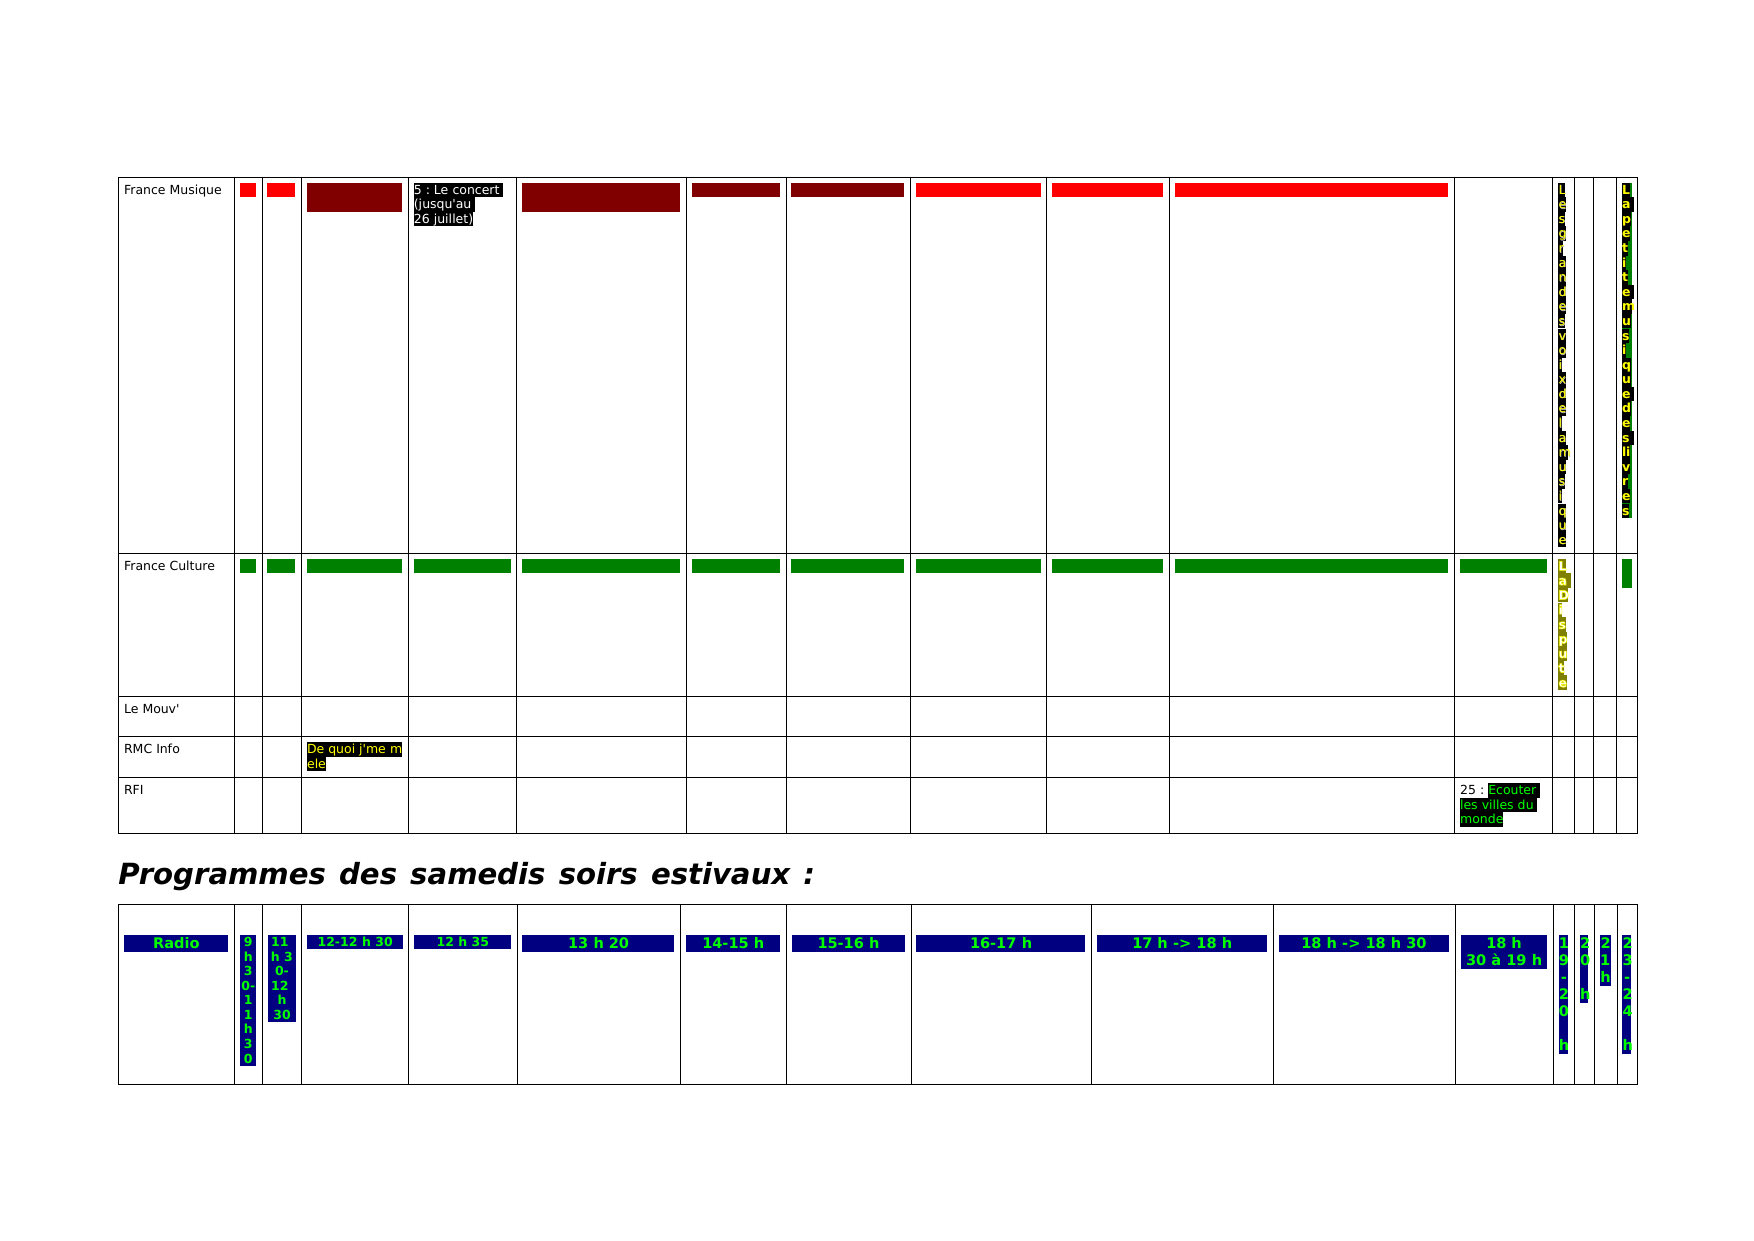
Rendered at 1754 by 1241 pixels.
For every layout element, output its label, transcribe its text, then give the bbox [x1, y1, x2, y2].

table_cell RMC Info [119, 737, 234, 777]
table_cell [1455, 554, 1552, 696]
table_header 20 h [1575, 905, 1594, 1084]
table_cell [687, 697, 786, 736]
table_cell [911, 697, 1046, 736]
table_cell [1170, 697, 1454, 736]
table_cell [787, 697, 910, 736]
table_cell [1617, 778, 1637, 832]
table_cell [1170, 737, 1454, 777]
table_cell [263, 178, 301, 553]
table_cell France Musique [119, 178, 234, 553]
table_cell [1170, 778, 1454, 832]
table_cell [1047, 737, 1169, 777]
table_cell [1455, 178, 1552, 553]
table_cell [263, 737, 301, 777]
table_cell RFI [119, 778, 234, 832]
table_cell [263, 778, 301, 832]
table_header 18 h 30 à 19 h [1456, 905, 1553, 1084]
table_cell [787, 737, 910, 777]
table_cell [235, 178, 262, 553]
table_header 14-15 h [681, 905, 786, 1084]
table_cell [1047, 778, 1169, 832]
table_cell [787, 178, 910, 553]
table_header 16-17 h [912, 905, 1091, 1084]
table_cell 5 : Le concert (jusqu'au 26 juillet) [409, 178, 516, 553]
table_cell [302, 778, 408, 832]
table_cell [911, 554, 1046, 696]
table_cell [235, 778, 262, 832]
table_cell [263, 697, 301, 736]
table_cell [517, 178, 686, 553]
table_cell [235, 737, 262, 777]
table_cell [409, 737, 516, 777]
table_cell [1553, 697, 1574, 736]
table_header 11 h 30-12 h 30 [263, 905, 301, 1084]
table_cell [517, 737, 686, 777]
table_cell [1617, 554, 1637, 696]
table_cell [1575, 178, 1593, 553]
table_cell [1455, 697, 1552, 736]
table_cell [235, 554, 262, 696]
table_cell [1575, 778, 1593, 832]
table_cell [517, 554, 686, 696]
table_cell [1575, 737, 1593, 777]
table_header 19-20 h [1554, 905, 1574, 1084]
table_header 18 h -> 18 h 30 [1274, 905, 1455, 1084]
table_cell [235, 697, 262, 736]
table_header 17 h -> 18 h [1092, 905, 1273, 1084]
table_cell La Dispute [1553, 554, 1574, 696]
table_cell [1170, 554, 1454, 696]
table_cell France Culture [119, 554, 234, 696]
table_cell [687, 554, 786, 696]
table_cell [1047, 178, 1169, 553]
table_cell [517, 778, 686, 832]
table_cell [1594, 554, 1616, 696]
table_cell [1047, 697, 1169, 736]
table_header 21 h [1595, 905, 1617, 1084]
table_cell [1617, 737, 1637, 777]
table_cell [911, 178, 1046, 553]
table_cell [1594, 737, 1616, 777]
table_cell [687, 778, 786, 832]
table_cell [517, 697, 686, 736]
table_cell [911, 778, 1046, 832]
table_cell [302, 697, 408, 736]
table_header 12 h 35 [409, 905, 517, 1084]
table_cell [1594, 778, 1616, 832]
table_cell [687, 178, 786, 553]
table_cell 25 : Ecouter les villes du monde [1455, 778, 1552, 832]
table_cell Les grandes voix de la musique [1553, 178, 1574, 553]
table_header 12-12 h 30 [302, 905, 408, 1084]
table_cell [1047, 554, 1169, 696]
table_header Radio [119, 905, 234, 1084]
table_cell [787, 554, 910, 696]
table_cell Le Mouv' [119, 697, 234, 736]
table_cell [1594, 697, 1616, 736]
table_cell [302, 178, 408, 553]
table_header 15-16 h [787, 905, 911, 1084]
subtitle Programmes des samedis soirs estivaux : [118, 858, 1636, 892]
table_cell [687, 737, 786, 777]
table_header 13 h 20 [518, 905, 680, 1084]
table_cell [409, 697, 516, 736]
table_cell [1553, 737, 1574, 777]
table_cell De quoi j'me mele [302, 737, 408, 777]
table_cell [1617, 697, 1637, 736]
table_cell [1575, 697, 1593, 736]
table_cell La petite musique des livres [1617, 178, 1637, 553]
table_header 9 h 30-11 h 30 [235, 905, 262, 1084]
table_header 23-24 h [1618, 905, 1637, 1084]
table_cell [263, 554, 301, 696]
table_cell [911, 737, 1046, 777]
table_cell [1575, 554, 1593, 696]
table_cell [409, 778, 516, 832]
table_cell [1455, 737, 1552, 777]
table_cell [1170, 178, 1454, 553]
table_cell [302, 554, 408, 696]
table_cell [1594, 178, 1616, 553]
table_cell [1553, 778, 1574, 832]
table_cell [409, 554, 516, 696]
table_cell [787, 778, 910, 832]
